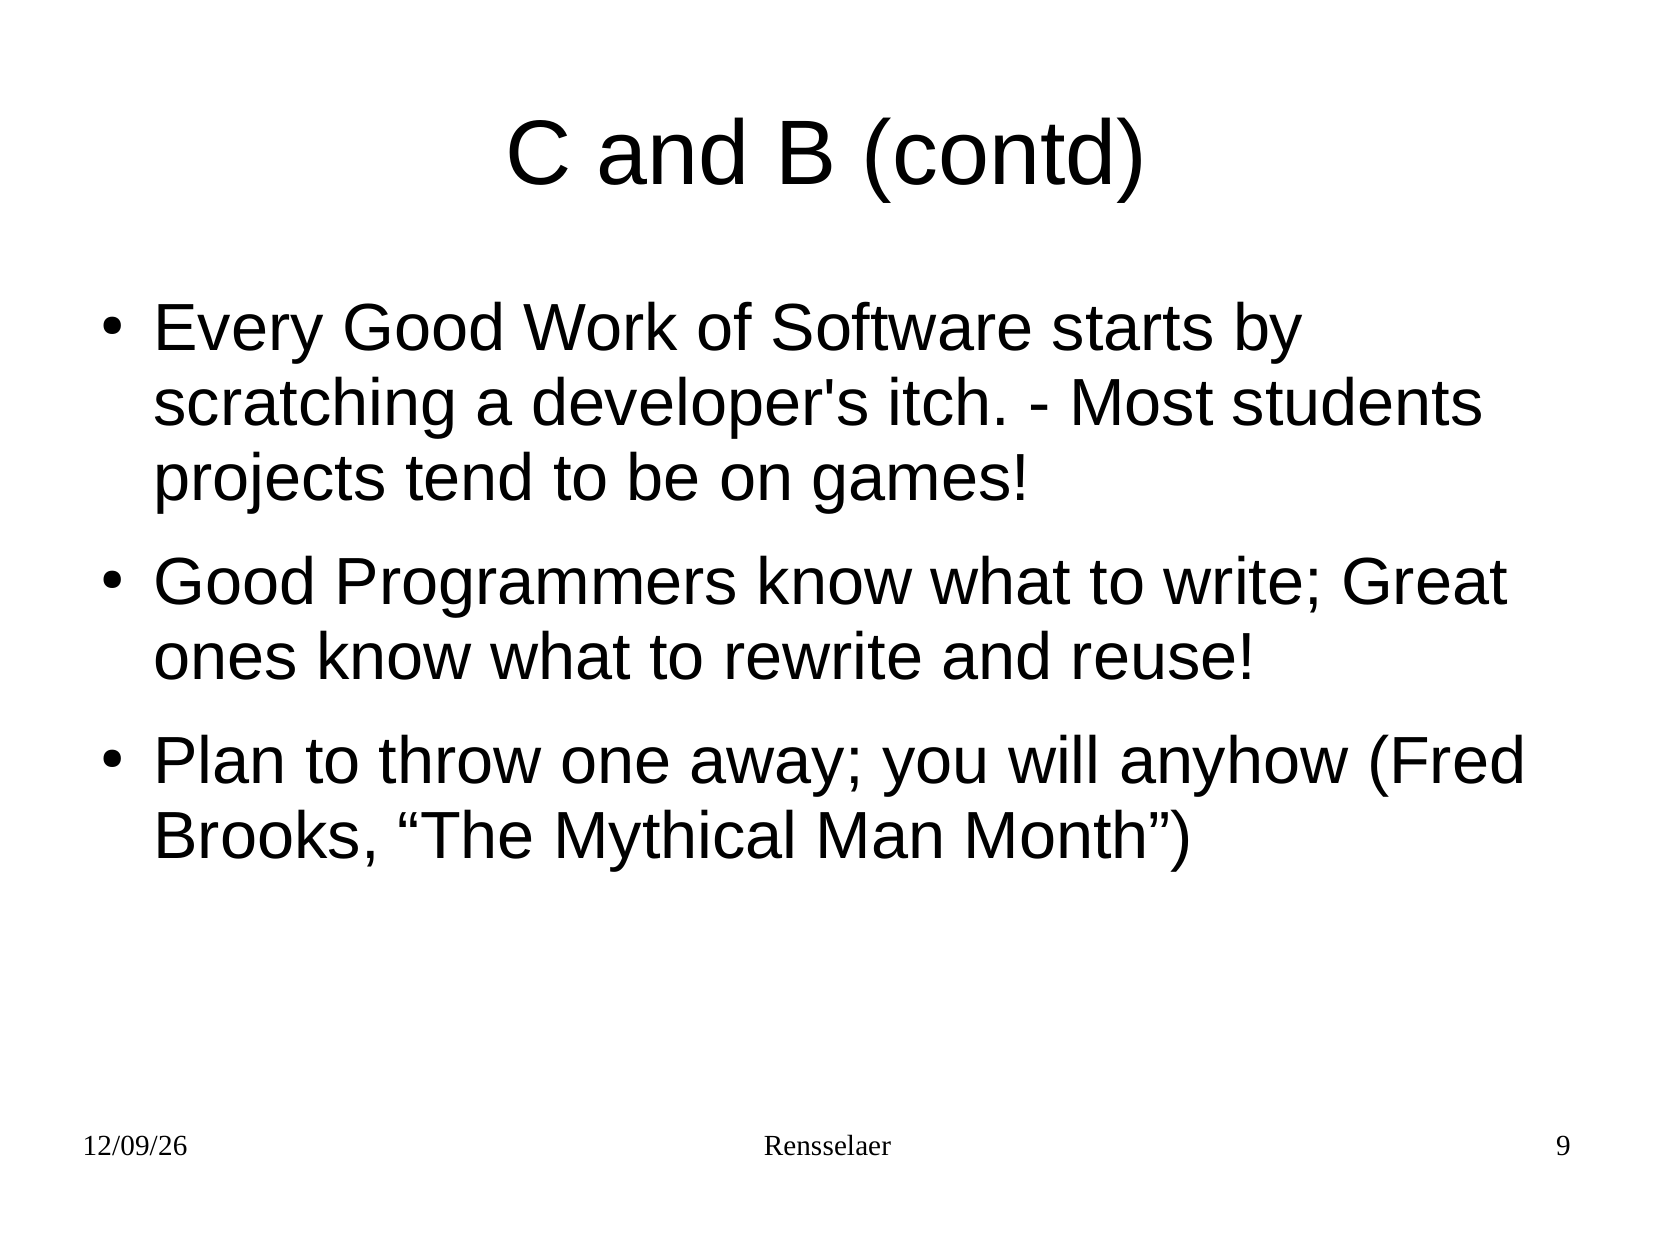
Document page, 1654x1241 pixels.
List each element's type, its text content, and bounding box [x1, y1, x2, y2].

list Every Good Work of Software starts by scratching a developer's itch. - Most students projects tend to be on games! Good Programmers know what to write; Great ones know what to rewrite and reuse! Plan to throw one away; you will anyhow (Fred Brooks, “The Mythical Man Month”) [82, 290, 1571, 1010]
title C and B (contd) [82, 49, 1571, 257]
